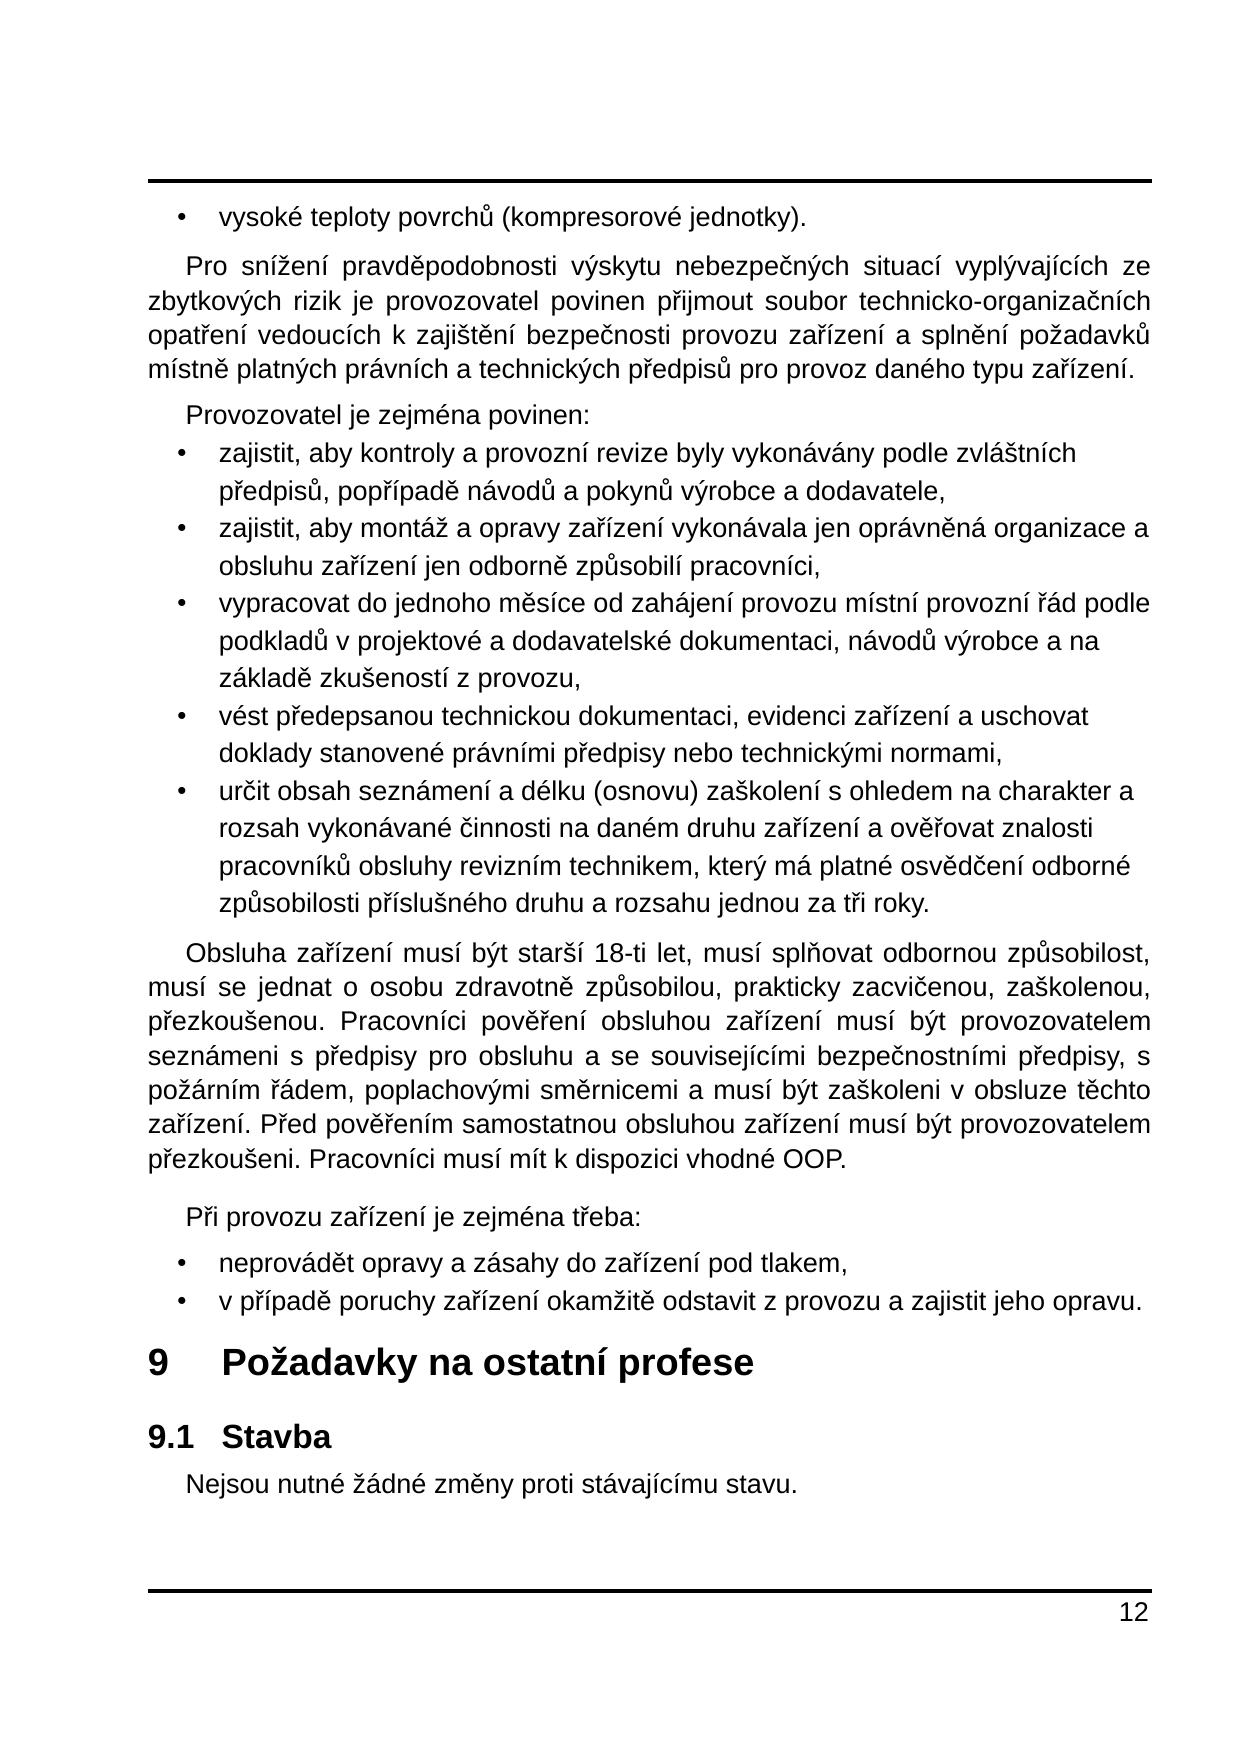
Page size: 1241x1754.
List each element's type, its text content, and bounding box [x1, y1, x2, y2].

list v případě poruchy zařízení okamžitě odstavit z provozu a zajistit jeho opravu. [177, 1284, 1152, 1316]
list vysoké teploty povrchů (kompresorové jednotky). [177, 201, 1152, 232]
subtitle Stavba [148, 1417, 1152, 1455]
list určit obsah seznámení a délku (osnovu) zaškolení s ohledem na charakter a rozsah vykonávané činnosti na daném druhu zařízení a ověřovat znalosti pracovníků obsluhy revizním technikem, který má platné osvědčení odborné způsobilosti příslušného druhu a rozsahu jednou za tři roky. [177, 775, 1152, 919]
list zajistit, aby montáž a opravy zařízení vykonávala jen oprávněná organizace a obsluhu zařízení jen odborně způsobilí pracovníci, [177, 512, 1152, 581]
text Při provozu zařízení je zejména třeba: [148, 1201, 1152, 1232]
list vést předepsanou technickou dokumentaci, evidenci zařízení a uschovat doklady stanovené právními předpisy nebo technickými normami, [177, 700, 1152, 768]
list neprovádět opravy a zásahy do zařízení pod tlakem, [177, 1247, 1152, 1278]
text Provozovatel je zejména povinen: [185, 399, 1152, 431]
subtitle Požadavky na ostatní profese [148, 1340, 1152, 1383]
list vypracovat do jednoho měsíce od zahájení provozu místní provozní řád podle podkladů v projektové a dodavatelské dokumentaci, návodů výrobce a na základě zkušeností z provozu, [177, 587, 1152, 693]
text Nejsou nutné žádné změny proti stávajícímu stavu. [185, 1468, 1152, 1499]
text Pro snížení pravděpodobnosti výskytu nebezpečných situací vyplývajících ze zbytkových rizik je provozovatel povinen přijmout soubor technicko-organizačních opatření vedoucích k zajištění bezpečnosti provozu zařízení a splnění požadavků místně platných právních a technických předpisů pro provoz daného typu zařízení. [148, 250, 1152, 384]
text Obsluha zařízení musí být starší 18-ti let, musí splňovat odbornou způsobilost, musí se jednat o osobu zdravotně způsobilou, prakticky zacvičenou, zaškolenou, přezkoušenou. Pracovníci pověření obsluhou zařízení musí být provozovatelem seznámeni s předpisy pro obsluhu a se souvisejícími bezpečnostními předpisy, s požárním řádem, poplachovými směrnicemi a musí být zaškoleni v obsluze těchto zařízení. Před pověřením samostatnou obsluhou zařízení musí být provozovatelem přezkoušeni. Pracovníci musí mít k dispozici vhodné OOP. [148, 937, 1152, 1174]
list zajistit, aby kontroly a provozní revize byly vykonávány podle zvláštních předpisů, popřípadě návodů a pokynů výrobce a dodavatele, [177, 437, 1152, 506]
